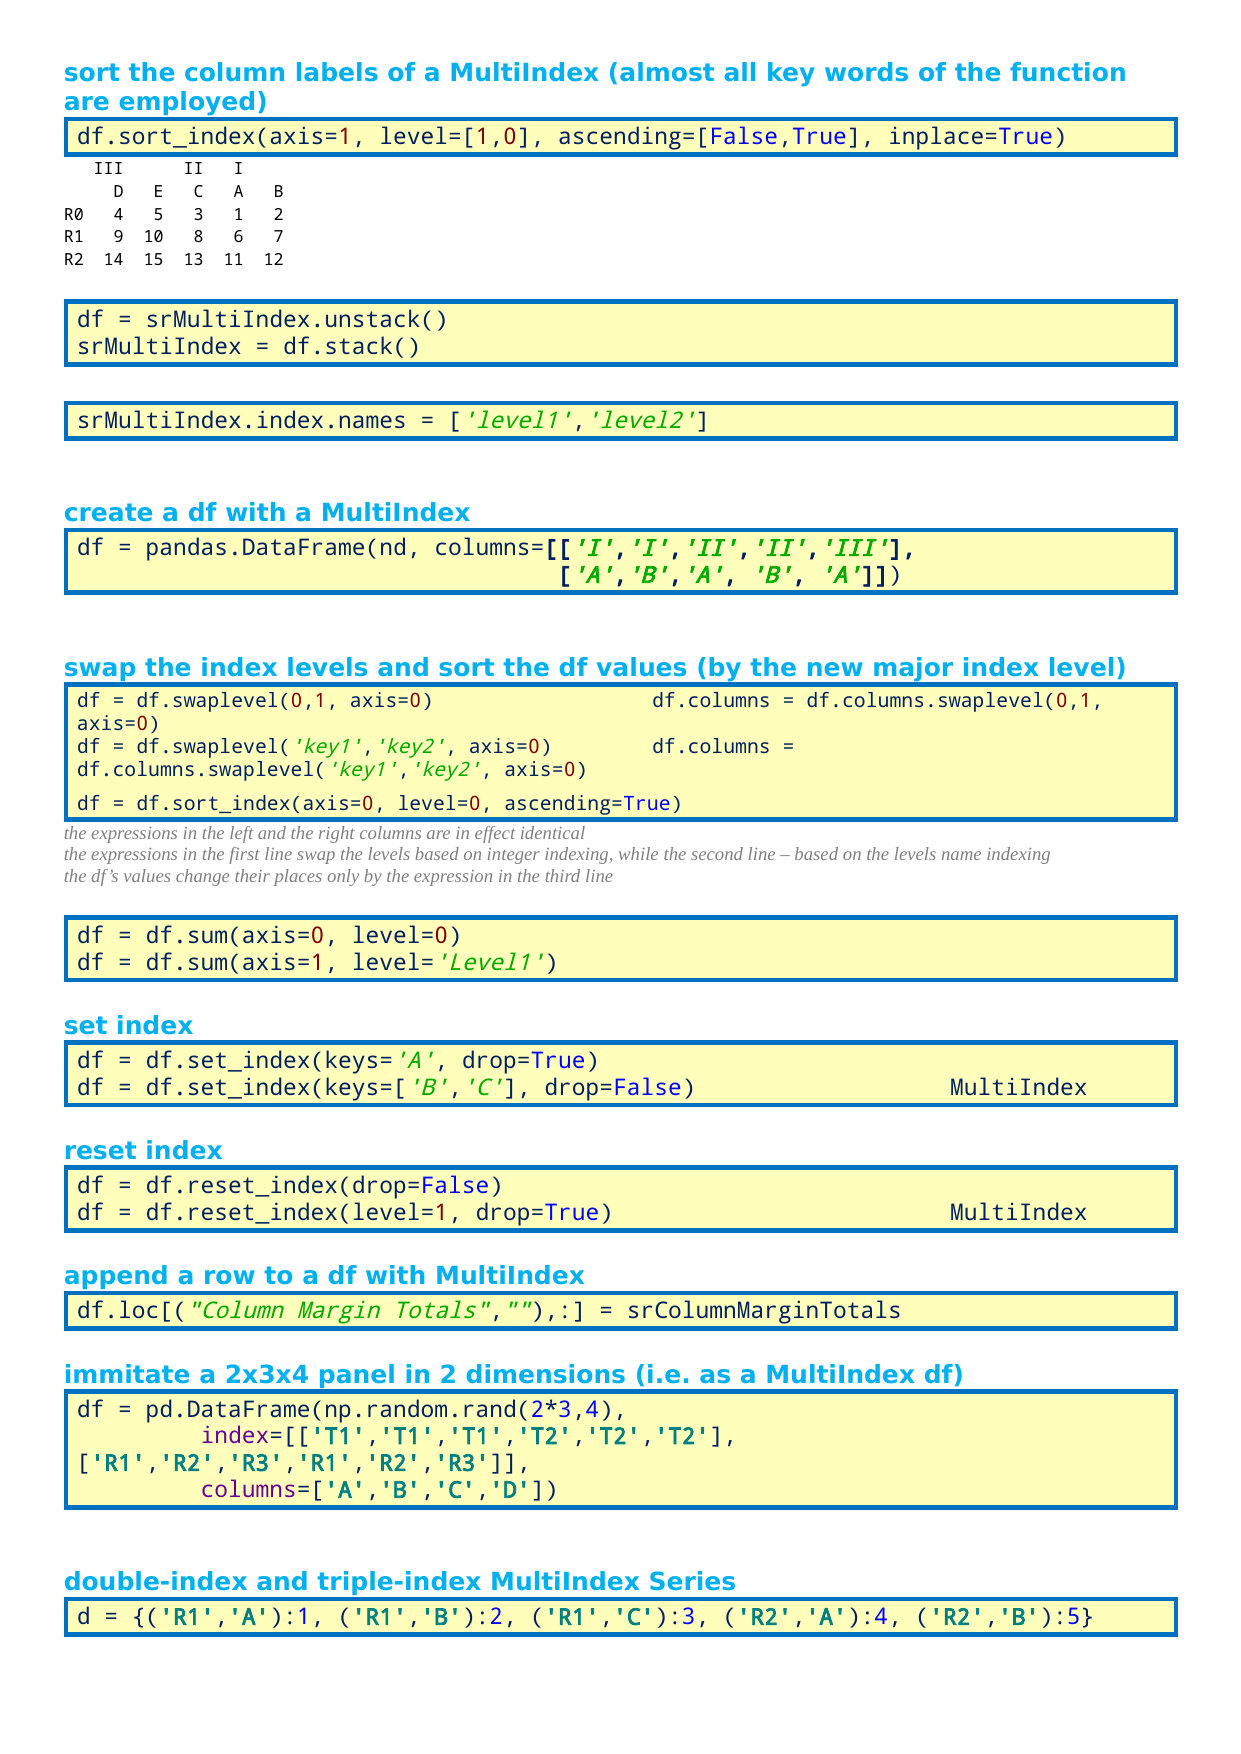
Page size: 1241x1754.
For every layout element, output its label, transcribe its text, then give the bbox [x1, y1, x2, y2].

text the expressions in the left and the right columns are in effect identical [63, 822, 1178, 843]
text d = {('R1','A'):1, ('R1','B'):2, ('R1','C'):3, ('R2','A'):4, ('R2','B'):5} [68, 1601, 1174, 1632]
title reset index [63, 1136, 1178, 1165]
text R0 4 5 3 1 2 [63, 202, 1178, 225]
text df = df.reset_index(drop=False) [68, 1170, 1174, 1192]
text df = pd.DataFrame(np.random.rand(2*3,4), [68, 1394, 1174, 1416]
text df = df.swaplevel('key1','key2', axis=0) df.columns = df.columns.swaplevel('key1','key2', axis=0) [68, 728, 1174, 775]
text df.loc[("Column Margin Totals",""),:] = srColumnMarginTotals [68, 1295, 1174, 1326]
text df = df.set_index(keys='A', drop=True) [68, 1045, 1174, 1067]
text ['A','B','A', 'B', 'A']]) [68, 554, 1174, 590]
text df = df.sum(axis=1, level='Level1') [68, 942, 1174, 978]
text df = df.sort_index(axis=0, level=0, ascending=True) [68, 785, 1174, 817]
text df = pandas.DataFrame(nd, columns=[['I','I','II','II','III'], [68, 532, 1174, 554]
title sort the column labels of a MultiIndex (almost all key words of the function are employed) [63, 58, 1178, 117]
text df = df.sum(axis=0, level=0) [68, 920, 1174, 942]
title create a df with a MultiIndex [63, 498, 1178, 528]
text R1 9 10 8 6 7 [63, 225, 1178, 248]
text index=[['T1','T1','T1','T2','T2','T2'],['R1','R2','R3','R1','R2','R3']], columns=['A','B','C','D']) [68, 1416, 1174, 1505]
title swap the index levels and sort the df values (by the new major index level) [63, 653, 1178, 682]
title immitate a 2x3x4 panel in 2 dimensions (i.e. as a MultiIndex df) [63, 1360, 1178, 1389]
text III II I [63, 157, 1178, 180]
text D E C A B [63, 180, 1178, 202]
title double-index and triple-index MultiIndex Series [63, 1567, 1178, 1597]
text the df’s values change their places only by the expression in the third line [63, 865, 1178, 886]
text df = df.swaplevel(0,1, axis=0) df.columns = df.columns.swaplevel(0,1, axis=0) [68, 687, 1174, 728]
title set index [63, 1011, 1178, 1040]
text R2 14 15 13 11 12 [63, 248, 1178, 271]
text srMultiIndex = df.stack() [68, 326, 1174, 362]
title append a row to a df with MultiIndex [63, 1261, 1178, 1291]
text df = srMultiIndex.unstack() [68, 304, 1174, 326]
text the expressions in the first line swap the levels based on integer indexing, while the second line – based on the levels name indexing [63, 843, 1178, 865]
text df.sort_index(axis=1, level=[1,0], ascending=[False,True], inplace=True) [68, 121, 1174, 152]
text df = df.reset_index(level=1, drop=True) MultiIndex [68, 1192, 1174, 1228]
text df = df.set_index(keys=['B','C'], drop=False) MultiIndex [68, 1067, 1174, 1103]
text srMultiIndex.index.names = ['level1','level2'] [68, 405, 1174, 436]
